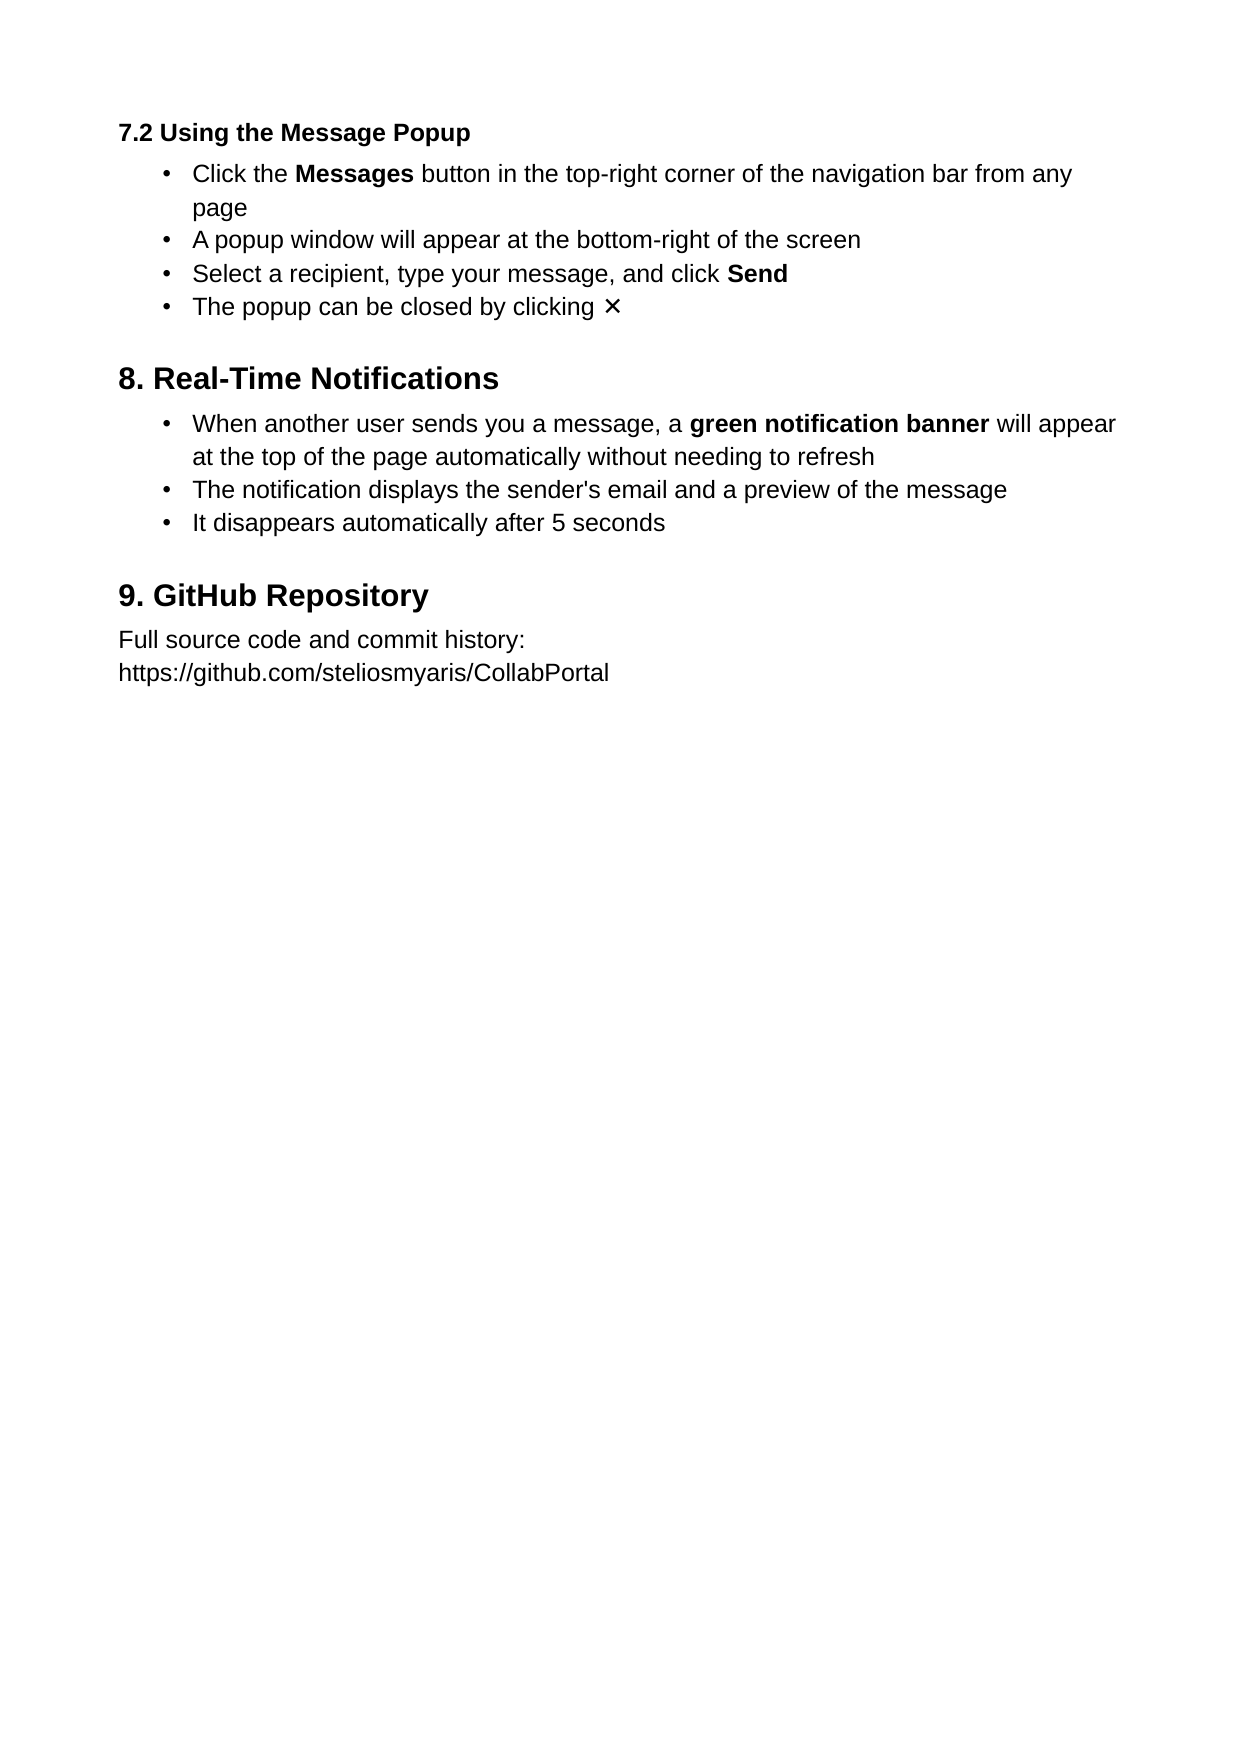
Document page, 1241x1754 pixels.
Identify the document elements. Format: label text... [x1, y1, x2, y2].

list The notification displays the sender's email and a preview of the message [162, 475, 1122, 504]
list When another user sends you a message, a green notification banner will appear at the top of the page automatically without needing to refresh [162, 409, 1122, 471]
text Full source code and commit history: https://github.com/steliosmyaris/CollabPortal [118, 625, 1122, 687]
list Click the Messages button in the top-right corner of the navigation bar from any page [162, 159, 1122, 221]
list It disappears automatically after 5 seconds [162, 508, 1122, 537]
subtitle 9. GitHub Repository [118, 577, 1122, 612]
list The popup can be closed by clicking ✕ [162, 292, 1122, 321]
subtitle 7.2 Using the Message Popup [118, 118, 1122, 147]
list Select a recipient, type your message, and click Send [162, 259, 1122, 287]
list A popup window will appear at the bottom-right of the screen [162, 226, 1122, 254]
subtitle 8. Real-Time Notifications [118, 360, 1122, 396]
